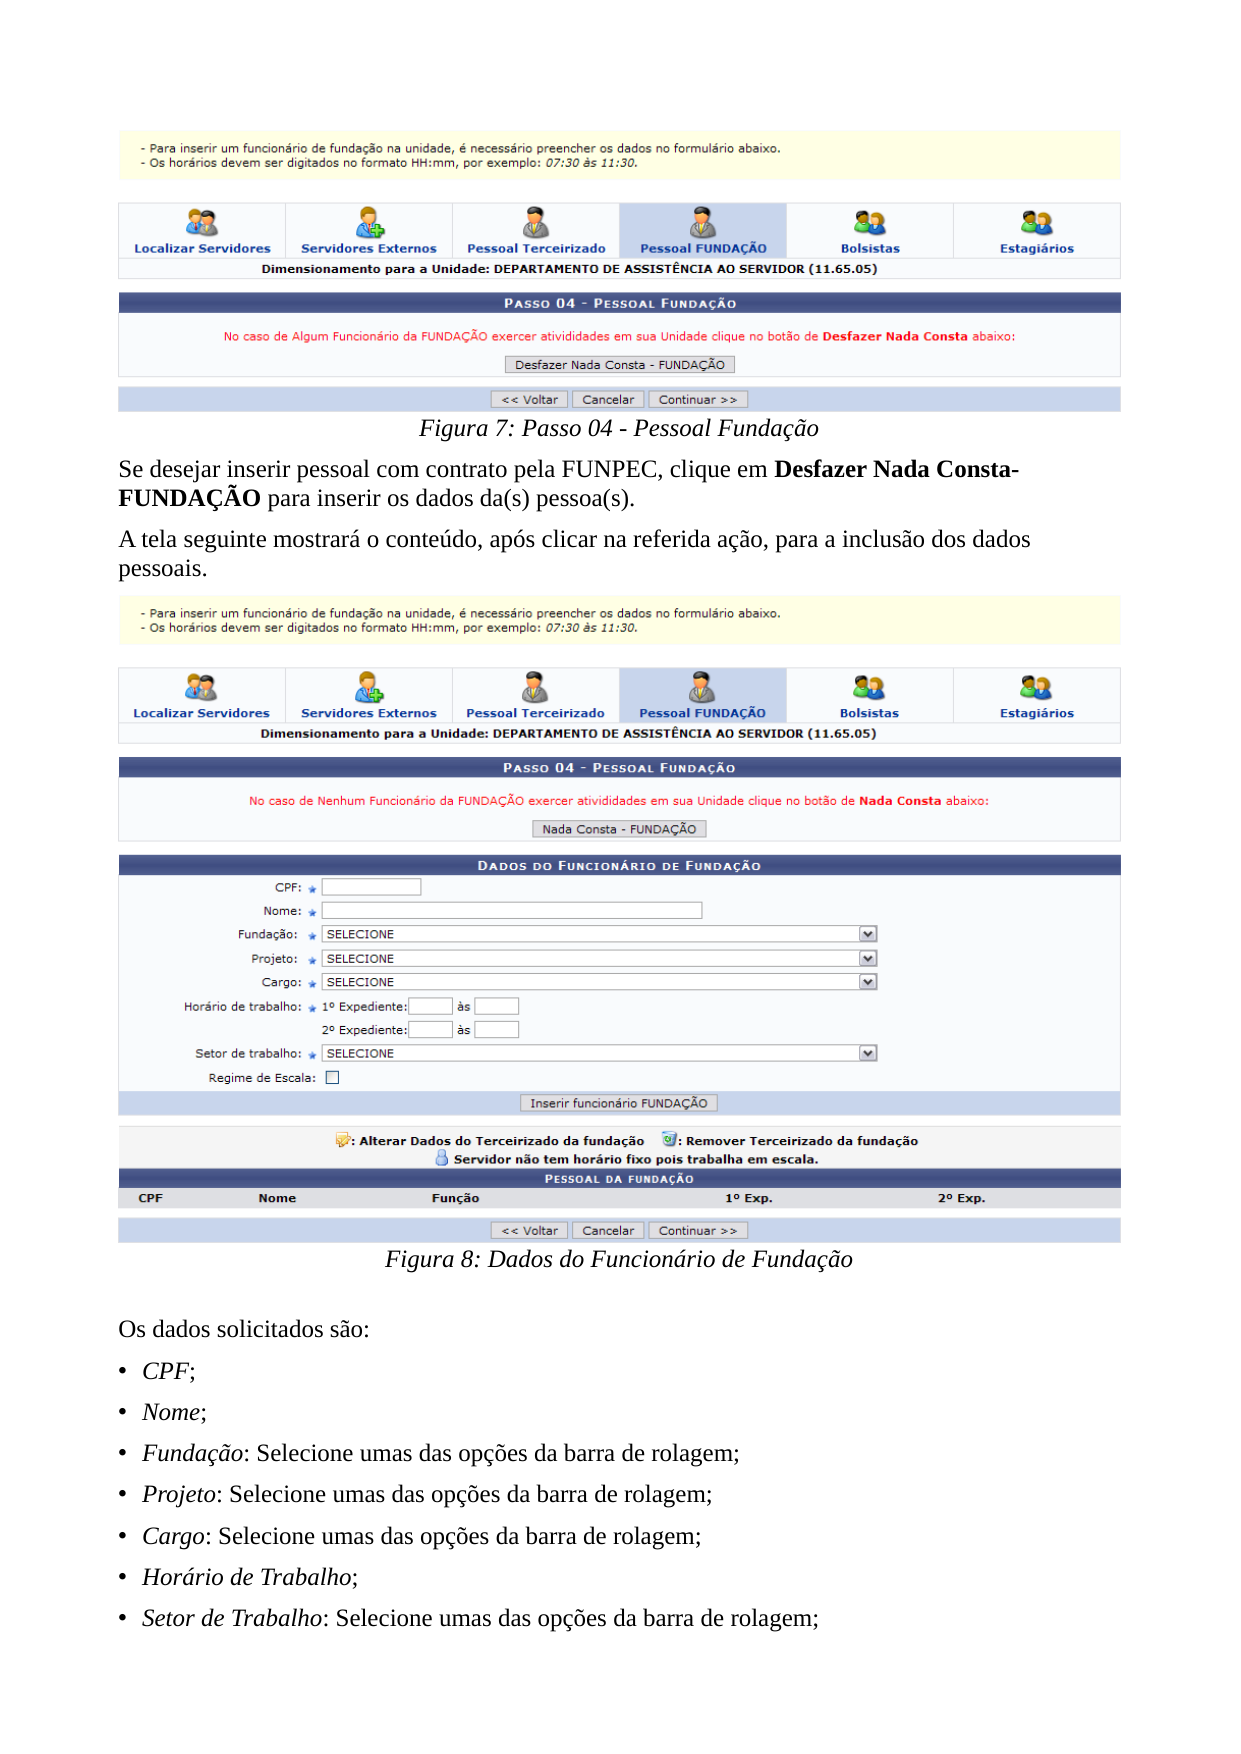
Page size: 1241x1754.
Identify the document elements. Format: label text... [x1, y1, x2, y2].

list CPF; [118, 1356, 1122, 1384]
picture [118, 130, 1123, 414]
list Fundação: Selecione umas das opções da barra de rolagem; [118, 1438, 1122, 1467]
list Setor de Trabalho: Selecione umas das opções da barra de rolagem; [118, 1603, 1122, 1632]
list Nome; [118, 1397, 1122, 1426]
list Horário de Trabalho; [118, 1562, 1122, 1591]
text Figura 8: Dados do Funcionário de Fundação [118, 1245, 1122, 1273]
text Figura 7: Passo 04 - Pessoal Fundação [118, 414, 1122, 442]
text Se desejar inserir pessoal com contrato pela FUNPEC, clique em Desfazer Nada Consta-FUNDAÇÃO para inserir os dados da(s) pessoa(s). [118, 454, 1122, 512]
text Os dados solicitados são: [118, 1314, 1122, 1343]
picture [118, 594, 1123, 1245]
text A tela seguinte mostrará o conteúdo, após clicar na referida ação, para a inclusão dos dados pessoais. [118, 524, 1122, 582]
list Cargo: Selecione umas das opções da barra de rolagem; [118, 1521, 1122, 1549]
list Projeto: Selecione umas das opções da barra de rolagem; [118, 1479, 1122, 1508]
